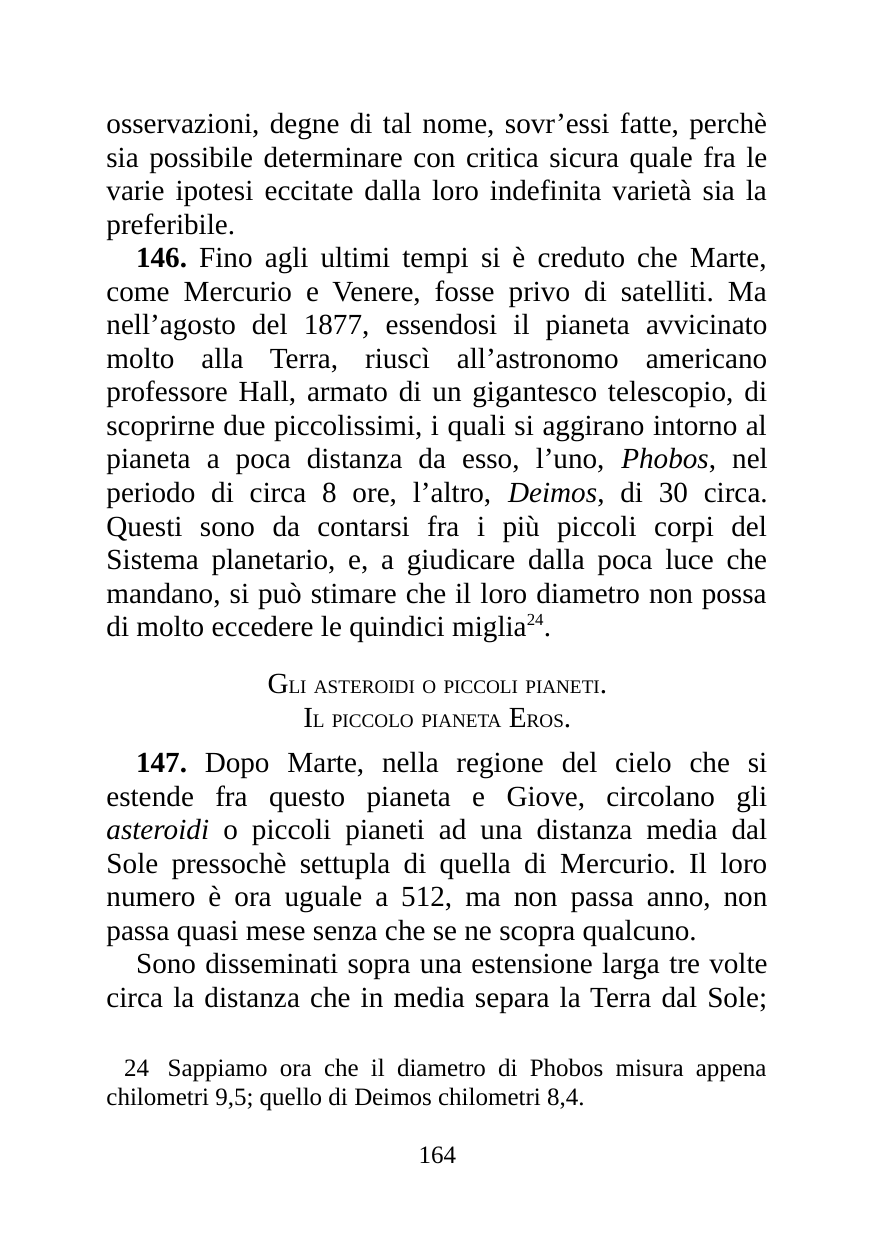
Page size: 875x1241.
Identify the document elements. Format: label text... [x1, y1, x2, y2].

text osservazioni, degne di tal nome, sovr’essi fatte, perchè sia possibile determinare con critica sicura quale fra le varie ipotesi eccitate dalla loro indefinita varietà sia la preferibile. [106, 106, 768, 240]
subtitle Gli asteroidi o piccoli pianeti. Il piccolo pianeta Eros. [106, 667, 768, 734]
text 147. Dopo Marte, nella regione del cielo che si estende fra questo pianeta e Giove, circolano gli asteroidi o piccoli pianeti ad una distanza media dal Sole pressochè settupla di quella di Mercurio. Il loro numero è ora uguale a 512, ma non passa anno, non passa quasi mese senza che se ne scopra qualcuno. [106, 745, 768, 947]
text 146. Fino agli ultimi tempi si è creduto che Marte, come Mercurio e Venere, fosse privo di satelliti. Ma nell’agosto del 1877, essendosi il pianeta avvicinato molto alla Terra, riuscì all’astronomo americano professore Hall, armato di un gigantesco telescopio, di scoprirne due piccolissimi, i quali si aggirano intorno al pianeta a poca distanza da esso, l’uno, Phobos, nel periodo di circa 8 ore, l’altro, Deimos, di 30 circa. Questi sono da contarsi fra i più piccoli corpi del Sistema planetario, e, a giudicare dalla poca luce che mandano, si può stimare che il loro diametro non possa di molto eccedere le quindici miglia. [106, 240, 768, 643]
text Sappiamo ora che il diametro di Phobos misura appena chilometri 9,5; quello di Deimos chilometri 8,4. [106, 1053, 768, 1110]
text Sono disseminati sopra una estensione larga tre volte circa la distanza che in media separa la Terra dal Sole; [106, 947, 768, 1014]
